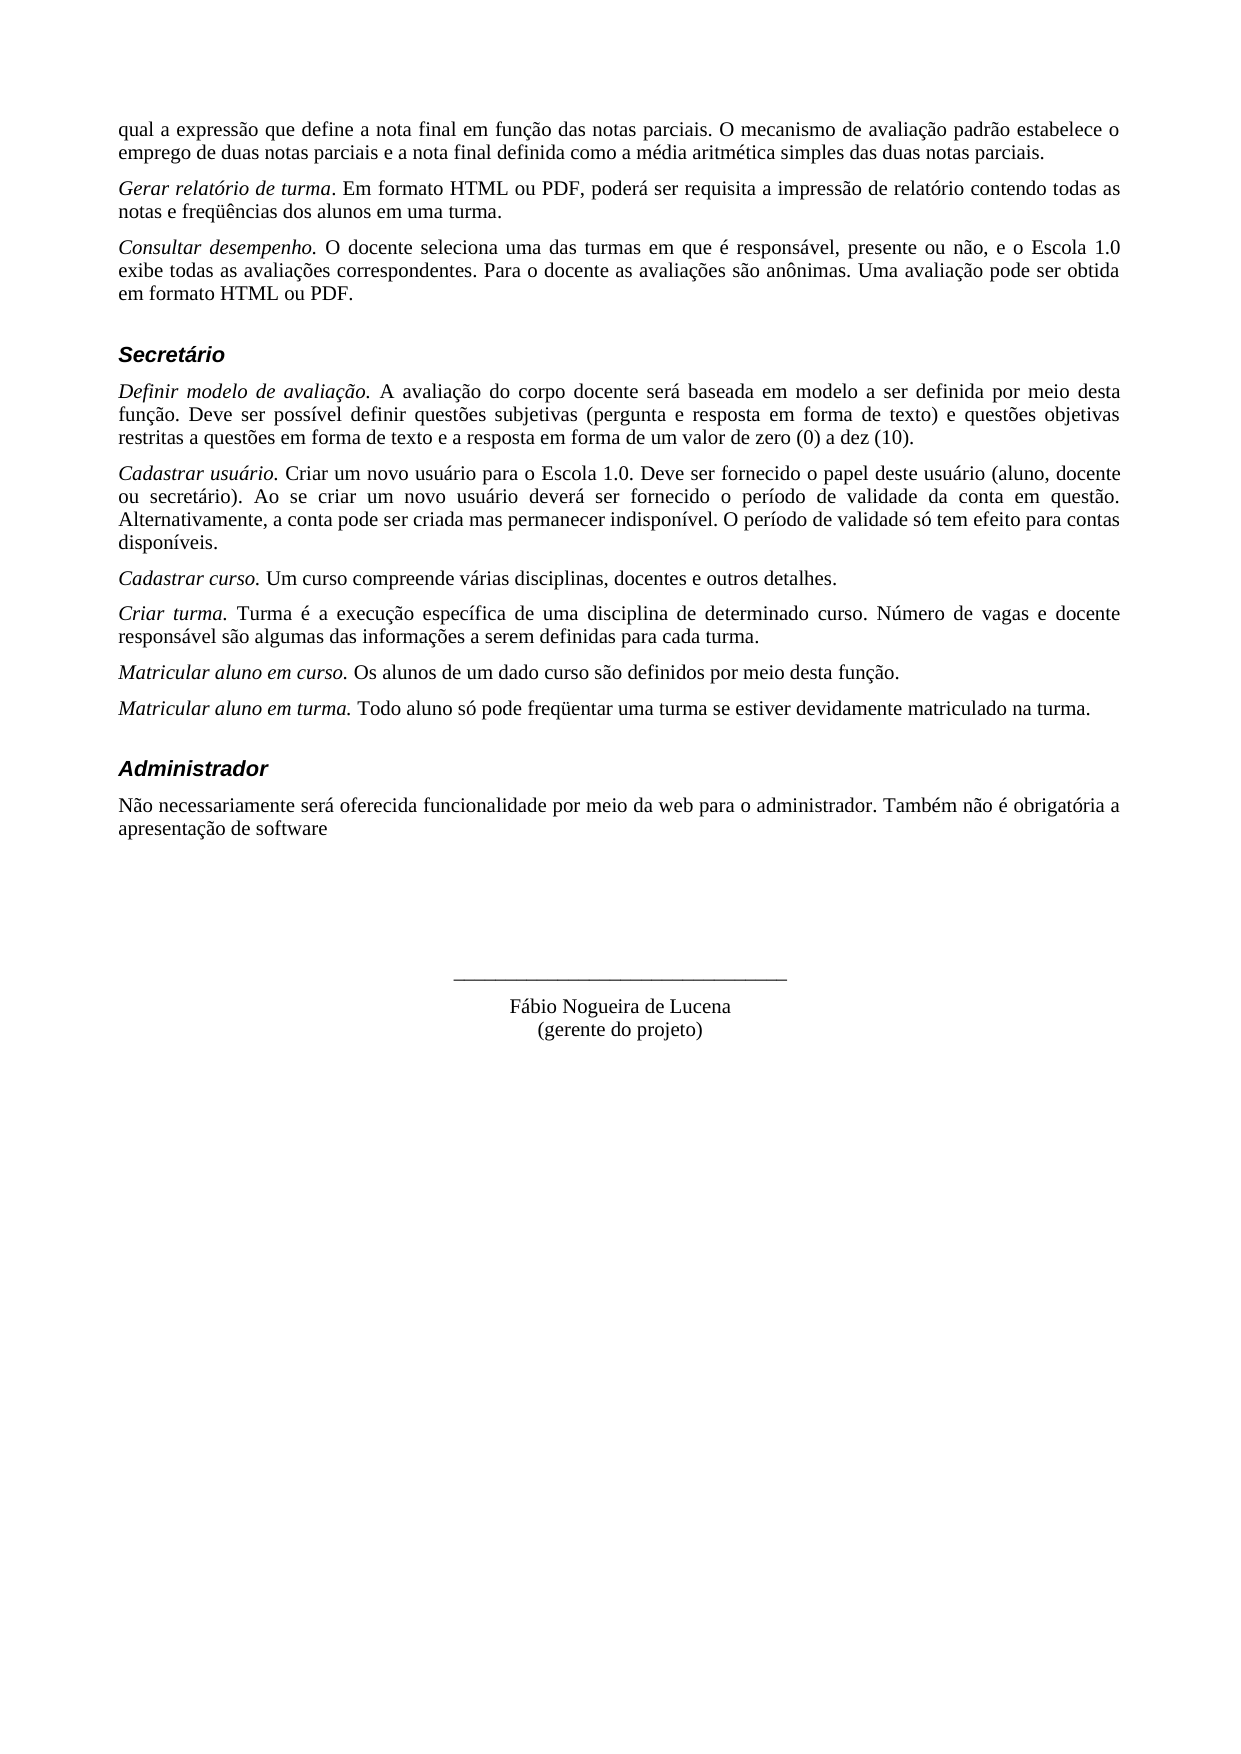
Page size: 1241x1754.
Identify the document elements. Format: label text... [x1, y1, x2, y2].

text Consultar desempenho. O docente seleciona uma das turmas em que é responsável, presente ou não, e o Escola 1.0 exibe todas as avaliações correspondentes. Para o docente as avaliações são anônimas. Uma avaliação pode ser obtida em formato HTML ou PDF. [118, 236, 1122, 305]
subtitle Secretário [118, 342, 1122, 367]
text Não necessariamente será oferecida funcionalidade por meio da web para o administrador. Também não é obrigatória a apresentação de software [118, 794, 1122, 840]
text Gerar relatório de turma. Em formato HTML ou PDF, poderá ser requisita a impressão de relatório contendo todas as notas e freqüências dos alunos em uma turma. [118, 177, 1122, 223]
text Cadastrar usuário. Criar um novo usuário para o Escola 1.0. Deve ser fornecido o papel deste usuário (aluno, docente ou secretário). Ao se criar um novo usuário deverá ser fornecido o período de validade da conta em questão. Alternativamente, a conta pode ser criada mas permanecer indisponível. O período de validade só tem efeito para contas disponíveis. [118, 461, 1122, 554]
subtitle Administrador [118, 757, 1122, 781]
text ________________________________ [118, 959, 1122, 983]
text Definir modelo de avaliação. A avaliação do corpo docente será baseada em modelo a ser definida por meio desta função. Deve ser possível definir questões subjetivas (pergunta e resposta em forma de texto) e questões objetivas restritas a questões em forma de texto e a resposta em forma de um valor de zero (0) a dez (10). [118, 379, 1122, 449]
text Fábio Nogueira de Lucena (gerente do projeto) [118, 995, 1122, 1041]
text Cadastrar curso. Um curso compreende várias disciplinas, docentes e outros detalhes. [118, 566, 1122, 589]
text Criar turma. Turma é a execução específica de uma disciplina de determinado curso. Número de vagas e docente responsável são algumas das informações a serem definidas para cada turma. [118, 602, 1122, 648]
text qual a expressão que define a nota final em função das notas parciais. O mecanismo de avaliação padrão estabelece o emprego de duas notas parciais e a nota final definida como a média aritmética simples das duas notas parciais. [118, 118, 1122, 164]
text Matricular aluno em turma. Todo aluno só pode freqüentar uma turma se estiver devidamente matriculado na turma. [118, 696, 1122, 719]
text Matricular aluno em curso. Os alunos de um dado curso são definidos por meio desta função. [118, 661, 1122, 684]
